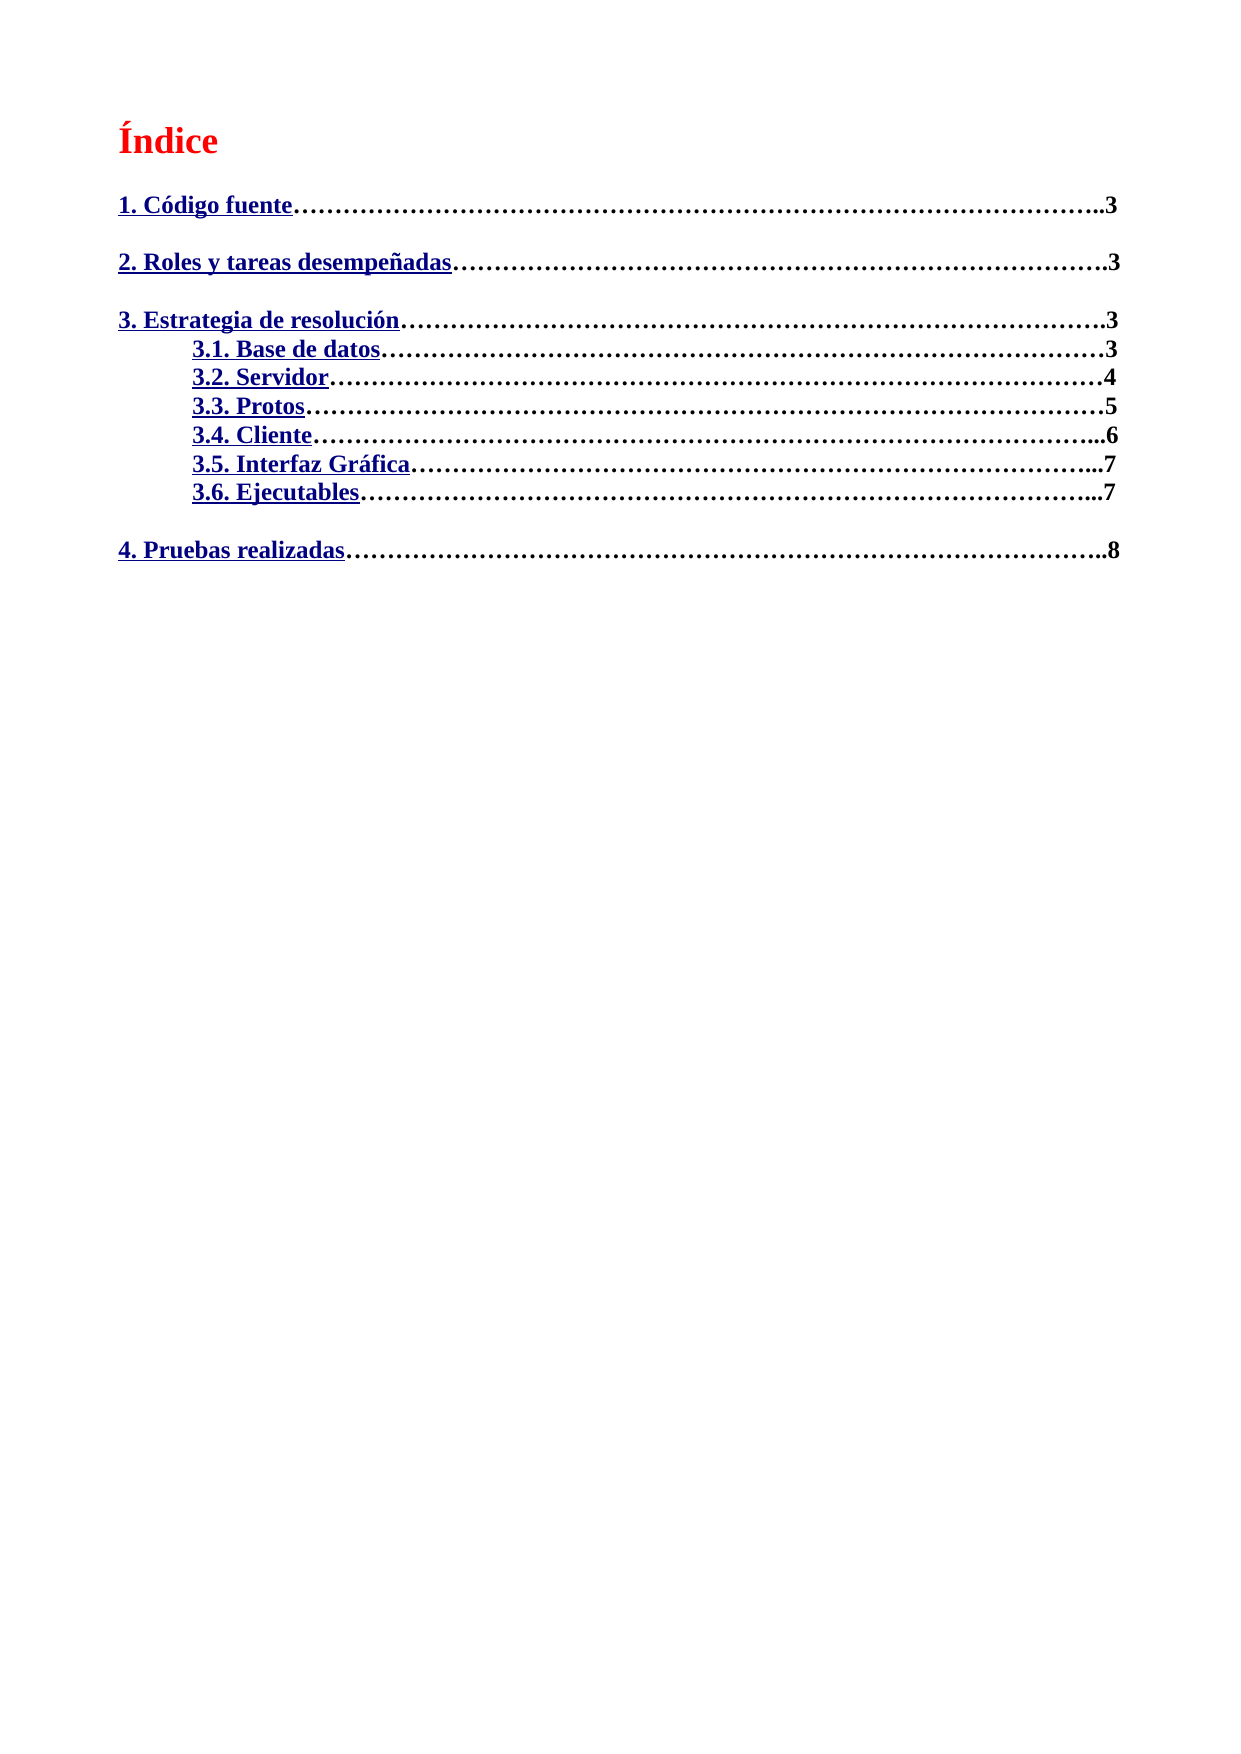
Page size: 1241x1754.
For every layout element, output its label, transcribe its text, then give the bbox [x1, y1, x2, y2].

text 3.3. Protos……………………………………………………………………………………5 [118, 391, 1122, 420]
text 4. Pruebas realizadas………………………………………………………………………………..8 [118, 535, 1122, 564]
text 3.1. Base de datos……………………………………………………………………………3 [118, 334, 1122, 362]
text 3.6. Ejecutables……………………………………………………………………………...7 [118, 477, 1122, 506]
text 2. Roles y tareas desempeñadas…………………………………………………………………….3 [118, 247, 1122, 276]
text 1. Código fuente……………………………………………………………………………………..3 [118, 190, 1122, 219]
text 3. Estrategia de resolución………………………………………………………………………….3 [118, 305, 1122, 334]
text 3.2. Servidor…………………………………………………………………………………4 [118, 362, 1122, 391]
text 3.5. Interfaz Gráfica………………………………………………………………………...7 [118, 449, 1122, 477]
text 3.4. Cliente…………………………………………………………………………………...6 [118, 420, 1122, 449]
text Índice [118, 118, 1122, 161]
